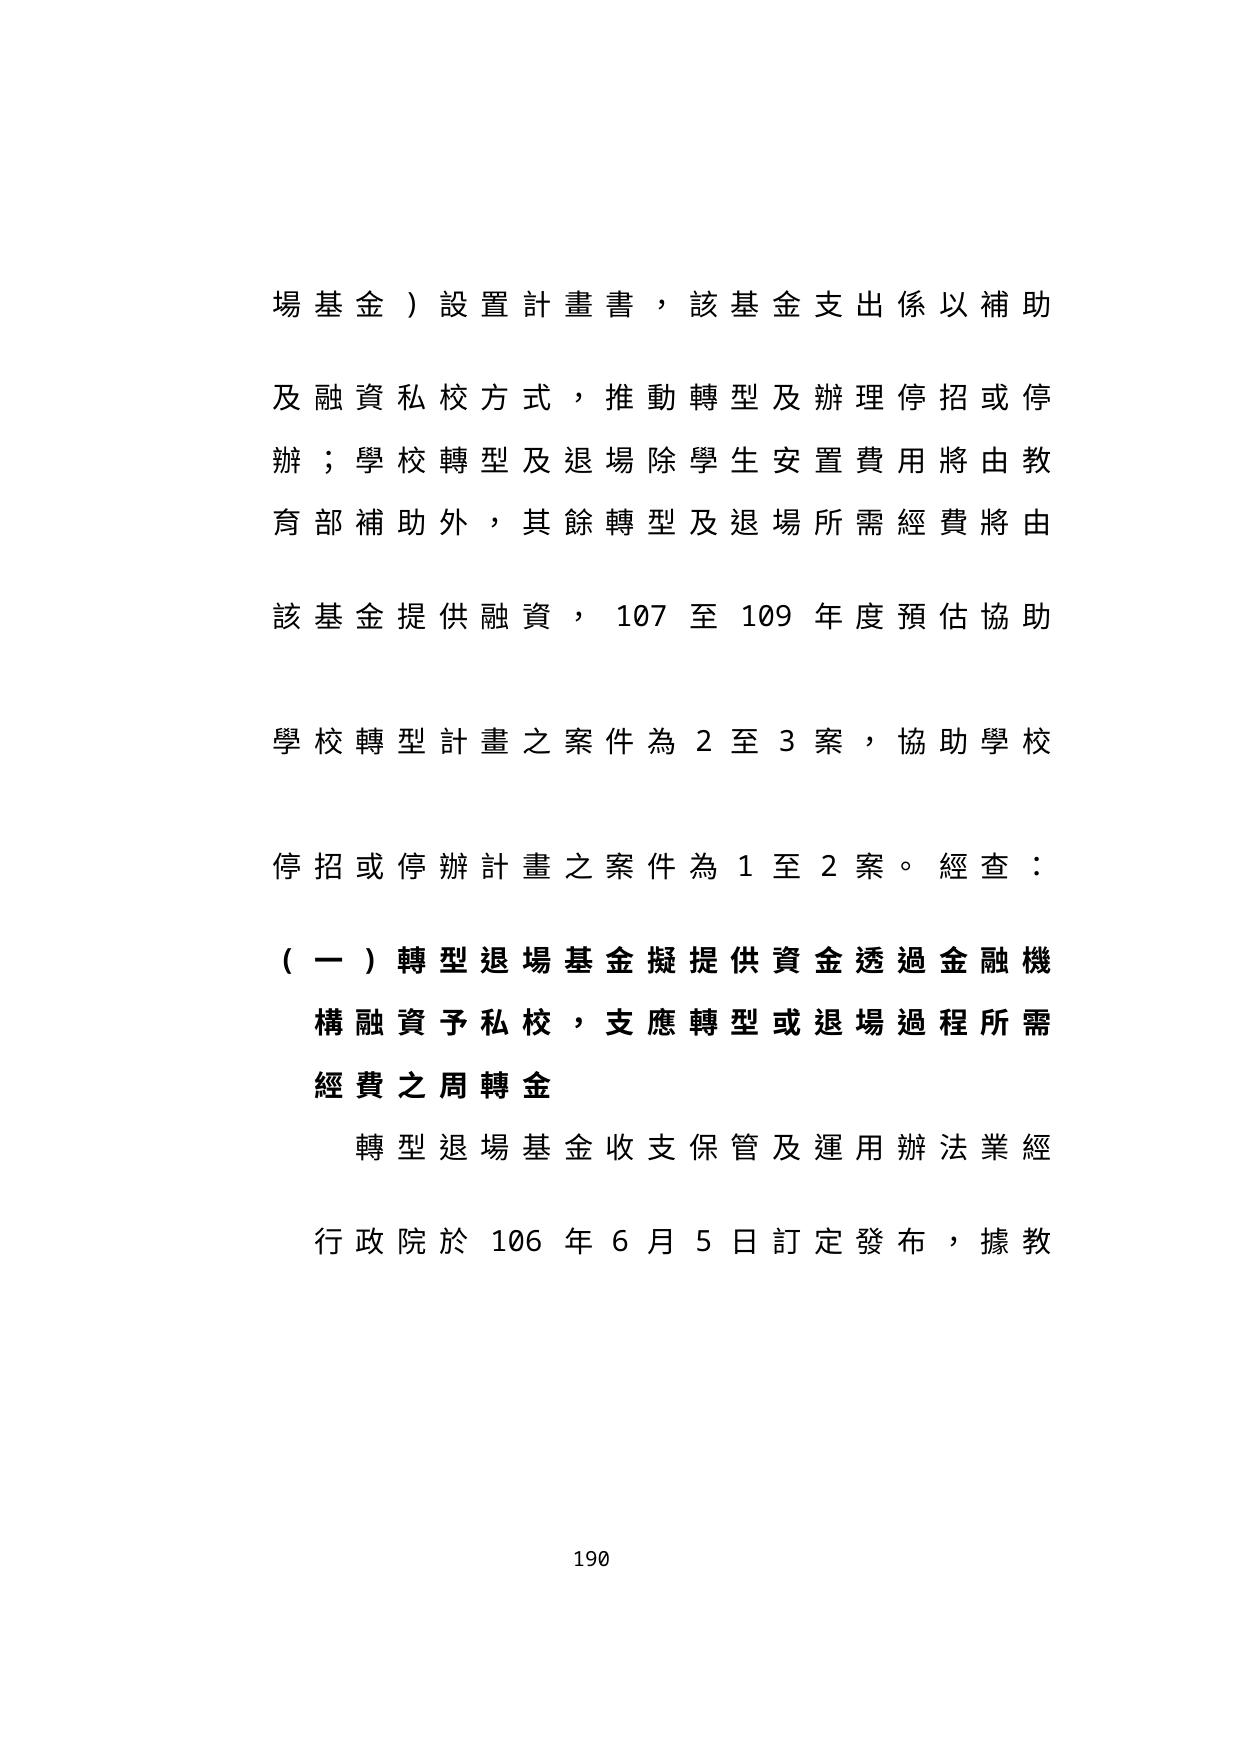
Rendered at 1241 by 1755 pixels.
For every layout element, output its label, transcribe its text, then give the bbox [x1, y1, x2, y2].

text 場基金)設置計畫書，該基金支出係以補助及融資私校方式，推動轉型及辦理停招或停辦；學校轉型及退場除學生安置費用將由教育部補助外，其餘轉型及退場所需經費將由該基金提供融資，107至109年度預估協助學校轉型計畫之案件為2至3案，協助學校停招或停辦計畫之案件為1至2案。經查： [242, 229, 1058, 917]
text 轉型退場基金收支保管及運用辦法業經行政院於106年6月5日訂定發布，據教 [271, 1104, 1058, 1292]
text (一­)轉型退場基金擬提供資金透過金融機構融資予私校，支應轉型或退場過程所需經費之周轉金 [242, 917, 1058, 1104]
